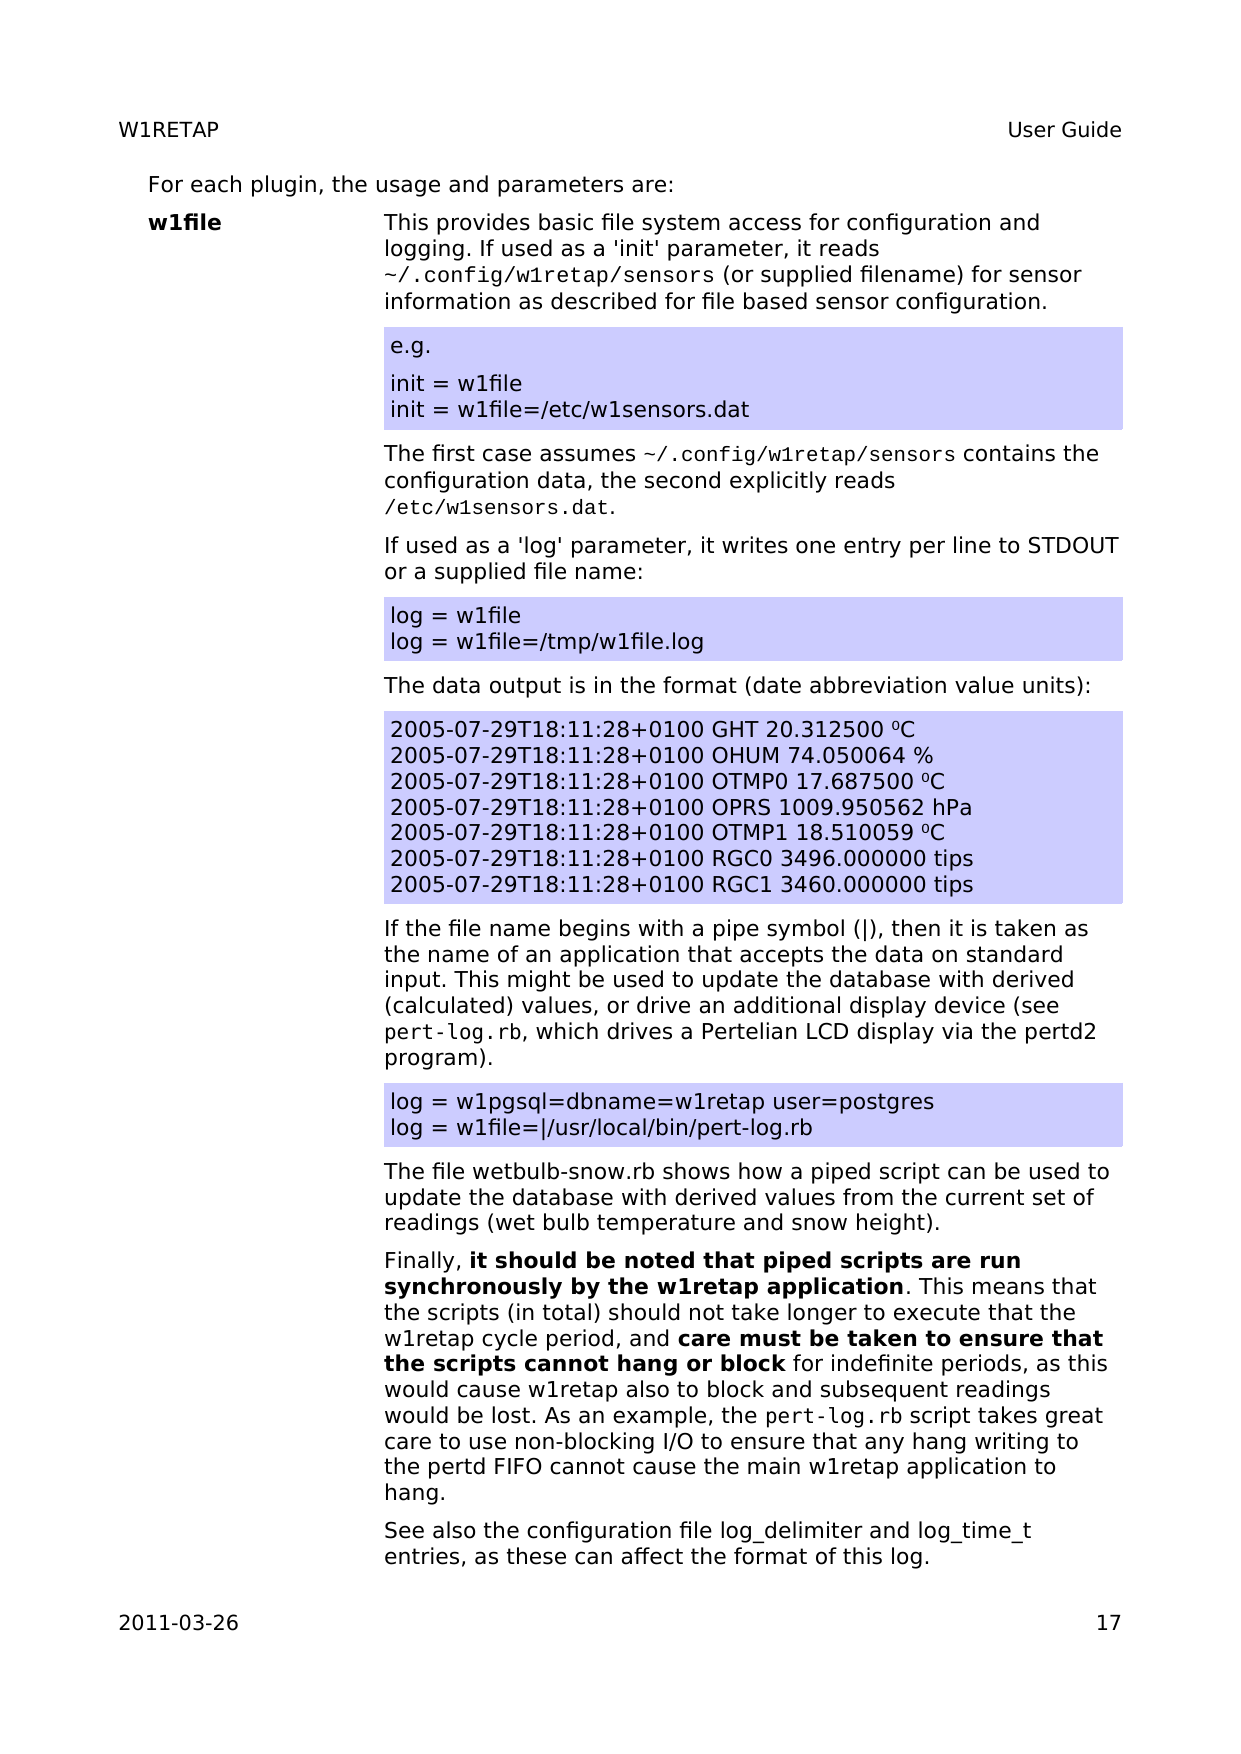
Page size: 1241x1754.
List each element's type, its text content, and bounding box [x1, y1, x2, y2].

list Finally, it should be noted that piped scripts are run synchronously by the w1retap application. This means that the scripts (in total) should not take longer to execute that the w1retap cycle period, and care must be taken to ensure that the scripts cannot hang or block for indefinite periods, as this would cause w1retap also to block and subsequent readings would be lost. As an example, the pert-log.rb script takes great care to use non-blocking I/O to ensure that any hang writing to the pertd FIFO cannot cause the main w1retap application to hang. [148, 1248, 1122, 1506]
text For each plugin, the usage and parameters are: [148, 172, 1122, 198]
text 2005-07-29T18:11:28+0100 GHT 20.312500 ⁰C 2005-07-29T18:11:28+0100 OHUM 74.050064 % 2005-07-29T18:11:28+0100 OTMP0 17.687500 ⁰C 2005-07-29T18:11:28+0100 OPRS 1009.950562 hPa 2005-07-29T18:11:28+0100 OTMP1 18.510059 ⁰C 2005-07-29T18:11:28+0100 RGC0 3496.000000 tips 2005-07-29T18:11:28+0100 RGC1 3460.000000 tips [385, 712, 1122, 903]
list If used as a 'log' parameter, it writes one entry per line to STDOUT or a supplied file name: [148, 533, 1122, 584]
list If the file name begins with a pipe symbol (|), then it is taken as the name of an application that accepts the data on standard input. This might be used to update the database with derived (calculated) values, or drive an additional display device (see pert-log.rb, which drives a Pertelian LCD display via the pertd2 program). [148, 916, 1122, 1070]
list The first case assumes ~/.config/w1retap/sensors contains the configuration data, the second explicitly reads /etc/w1sensors.dat. [148, 441, 1122, 520]
list w1file This provides basic file system access for configuration and logging. If used as a 'init' parameter, it reads ~/.config/w1retap/sensors (or supplied filename) for sensor information as described for file based sensor configuration. [148, 210, 1122, 314]
text e.g. [385, 328, 1122, 359]
list See also the configuration file log_delimiter and log_time_t entries, as these can affect the format of this log. [148, 1518, 1122, 1570]
text init = w1file init = w1file=/etc/w1sensors.dat [385, 365, 1122, 429]
list The file wetbulb-snow.rb shows how a piped script can be used to update the database with derived values from the current set of readings (wet bulb temperature and snow height). [148, 1159, 1122, 1236]
list The data output is in the format (date abbreviation value units): [148, 673, 1122, 699]
text log = w1file log = w1file=/tmp/w1file.log [385, 598, 1122, 660]
text log = w1pgsql=dbname=w1retap user=postgres log = w1file=|/usr/local/bin/pert-log.rb [385, 1084, 1122, 1146]
